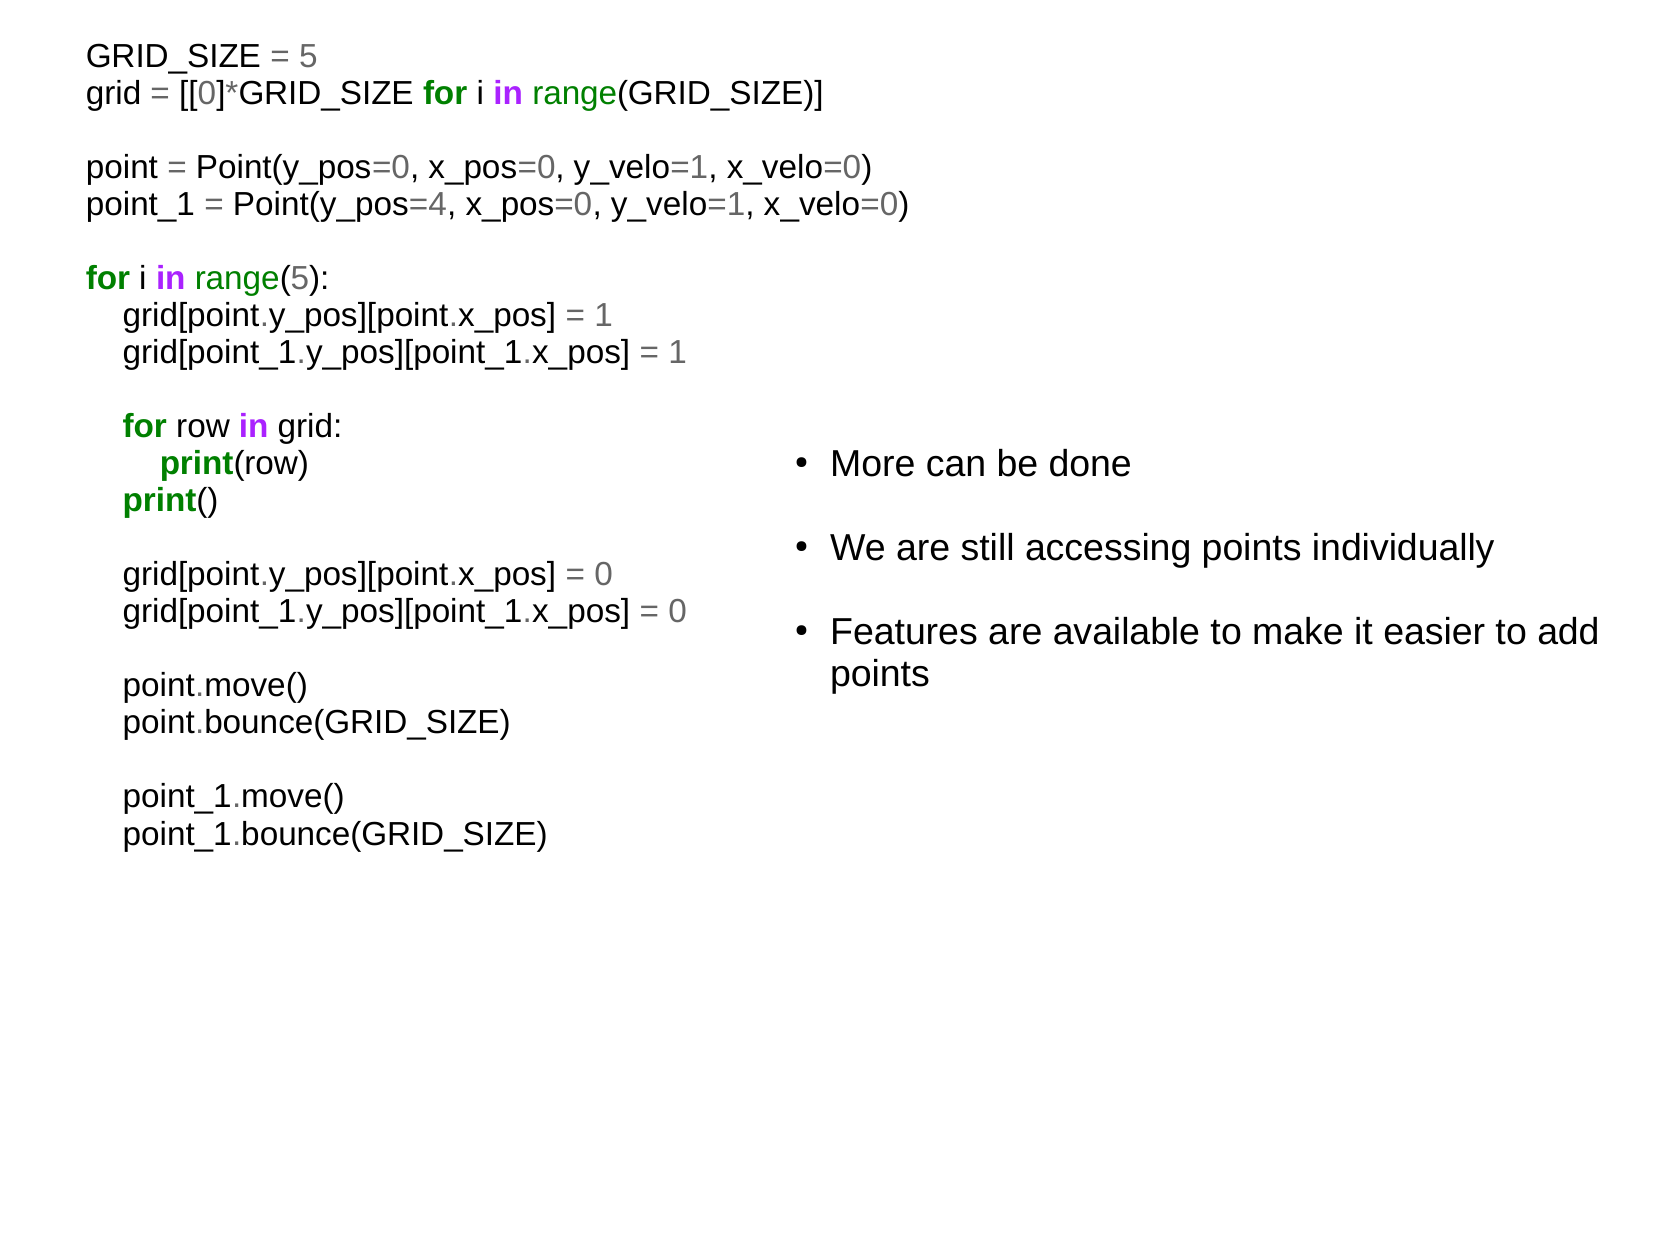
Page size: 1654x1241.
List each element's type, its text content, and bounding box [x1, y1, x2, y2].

text_box GRID_SIZE = 5 grid = [[0]*GRID_SIZE for i in range(GRID_SIZE)] point = Point(y_pos=0, x_pos=0, y_velo=1, x_velo=0) point_1 = Point(y_pos=4, x_pos=0, y_velo=1, x_velo=0) for i in range(5): grid[point.y_pos][point.x_pos] = 1 grid[point_1.y_pos][point_1.x_pos] = 1 for row in grid: print(row) print() grid[point.y_pos][point.x_pos] = 0 grid[point_1.y_pos][point_1.x_pos] = 0 point.move() point.bounce(GRID_SIZE) point_1.move() point_1.bounce(GRID_SIZE) [70, 30, 1186, 903]
text_box More can be done We are still accessing points individually Features are available to make it easier to add points [1186, 435, 1621, 870]
